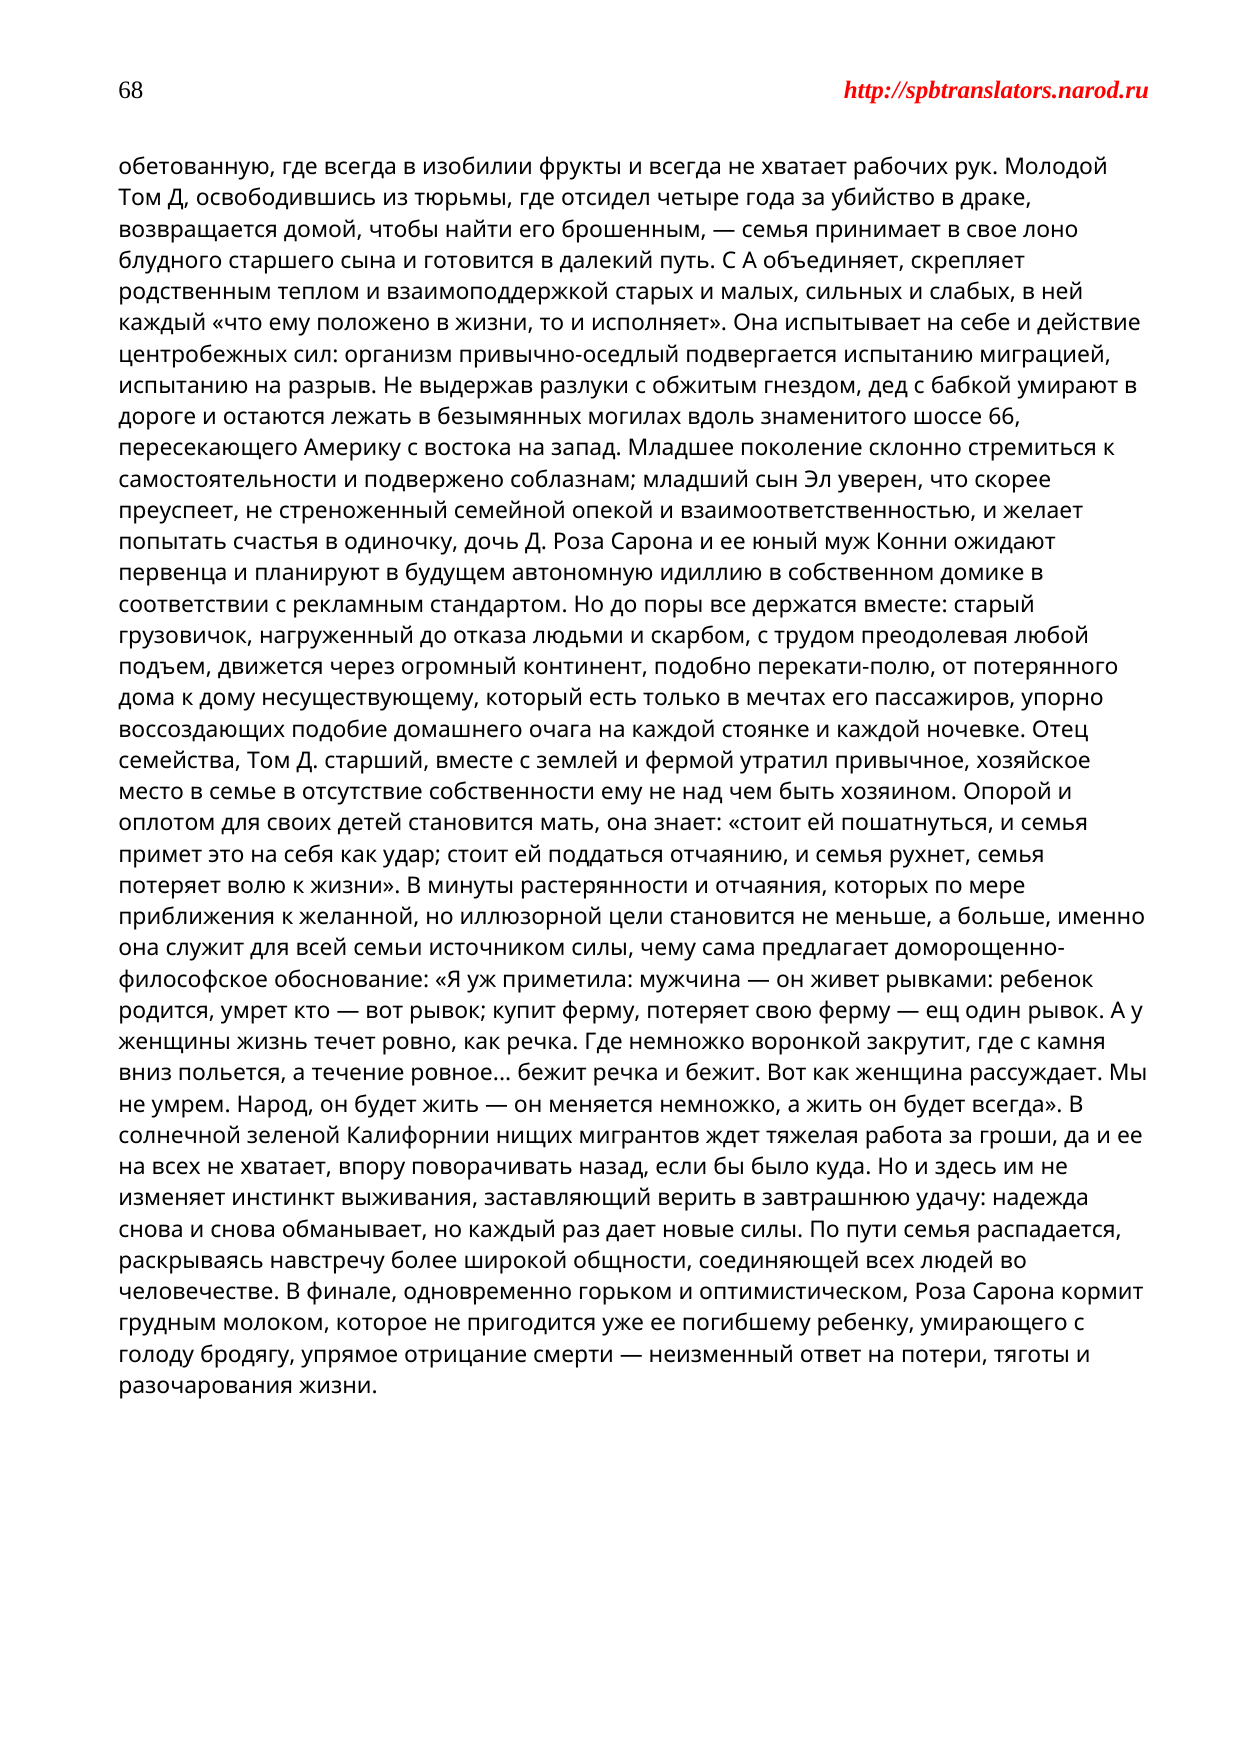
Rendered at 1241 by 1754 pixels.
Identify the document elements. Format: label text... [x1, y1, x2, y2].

text обетованную, где всегда в изобилии фрукты и всегда не хватает рабочих рук. Молодой Том Д, освободившись из тюрьмы, где отсидел четыре года за убийство в драке, возвращается домой, чтобы найти его брошенным, — семья принимает в свое лоно блудного старшего сына и готовится в далекий путь. С А объединяет, скрепляет родственным теплом и взаимоподдержкой старых и малых, сильных и слабых, в ней каждый «что ему положено в жизни, то и исполняет». Она испытывает на себе и действие центробежных сил: организм привычно-оседлый подвергается испытанию миграцией, испытанию на разрыв. Не выдержав разлуки с обжитым гнездом, дед с бабкой умирают в дороге и остаются лежать в безымянных могилах вдоль знаменитого шоссе 66, пересекающего Америку с востока на запад. Младшее поколение склонно стремиться к самостоятельности и подвержено соблазнам; младший сын Эл уверен, что скорее преуспеет, не стреноженный семейной опекой и взаимоответственностью, и желает попытать счастья в одиночку, дочь Д. Роза Сарона и ее юный муж Конни ожидают первенца и планируют в будущем автономную идиллию в собственном домике в соответствии с рекламным стандартом. Но до поры все держатся вместе: старый грузовичок, нагруженный до отказа людьми и скарбом, с трудом преодолевая любой подъем, движется через огромный континент, подобно перекати-полю, от потерянного дома к дому несуществующему, который есть только в мечтах его пассажиров, упорно воссоздающих подобие домашнего очага на каждой стоянке и каждой ночевке. Отец семейства, Том Д. старший, вместе с землей и фермой утратил привычное, хозяйское место в семье в отсутствие собственности ему не над чем быть хозяином. Опорой и оплотом для своих детей становится мать, она знает: «стоит ей пошатнуться, и семья примет это на себя как удар; стоит ей поддаться отчаянию, и семья рухнет, семья потеряет волю к жизни». В минуты растерянности и отчаяния, которых по мере приближения к желанной, но иллюзорной цели становится не меньше, а больше, именно она служит для всей семьи источником силы, чему сама предлагает доморощенно-философское обоснование: «Я уж приметила: мужчина — он живет рывками: ребенок родится, умрет кто — вот рывок; купит ферму, потеряет свою ферму — ещ один рывок. А у женщины жизнь течет ровно, как речка. Где немножко воронкой закрутит, где с камня вниз польется, а течение ровное... бежит речка и бежит. Вот как женщина рассуждает. Мы не умрем. Народ, он будет жить — он меняется немножко, а жить он будет всегда». В солнечной зеленой Калифорнии нищих мигрантов ждет тяжелая работа за гроши, да и ее на всех не хватает, впору поворачивать назад, если бы было куда. Но и здесь им не изменяет инстинкт выживания, заставляющий верить в завтрашнюю удачу: надежда снова и снова обманывает, но каждый раз дает новые силы. По пути семья распадается, раскрываясь навстречу более широкой общности, соединяющей всех людей во человечестве. В финале, одновременно горьком и оптимистическом, Роза Сарона кормит грудным молоком, которое не пригодится уже ее погибшему ребенку, умирающего с голоду бродягу, упрямое отрицание смерти — неизменный ответ на потери, тяготы и разочарования жизни. [118, 150, 1151, 1400]
